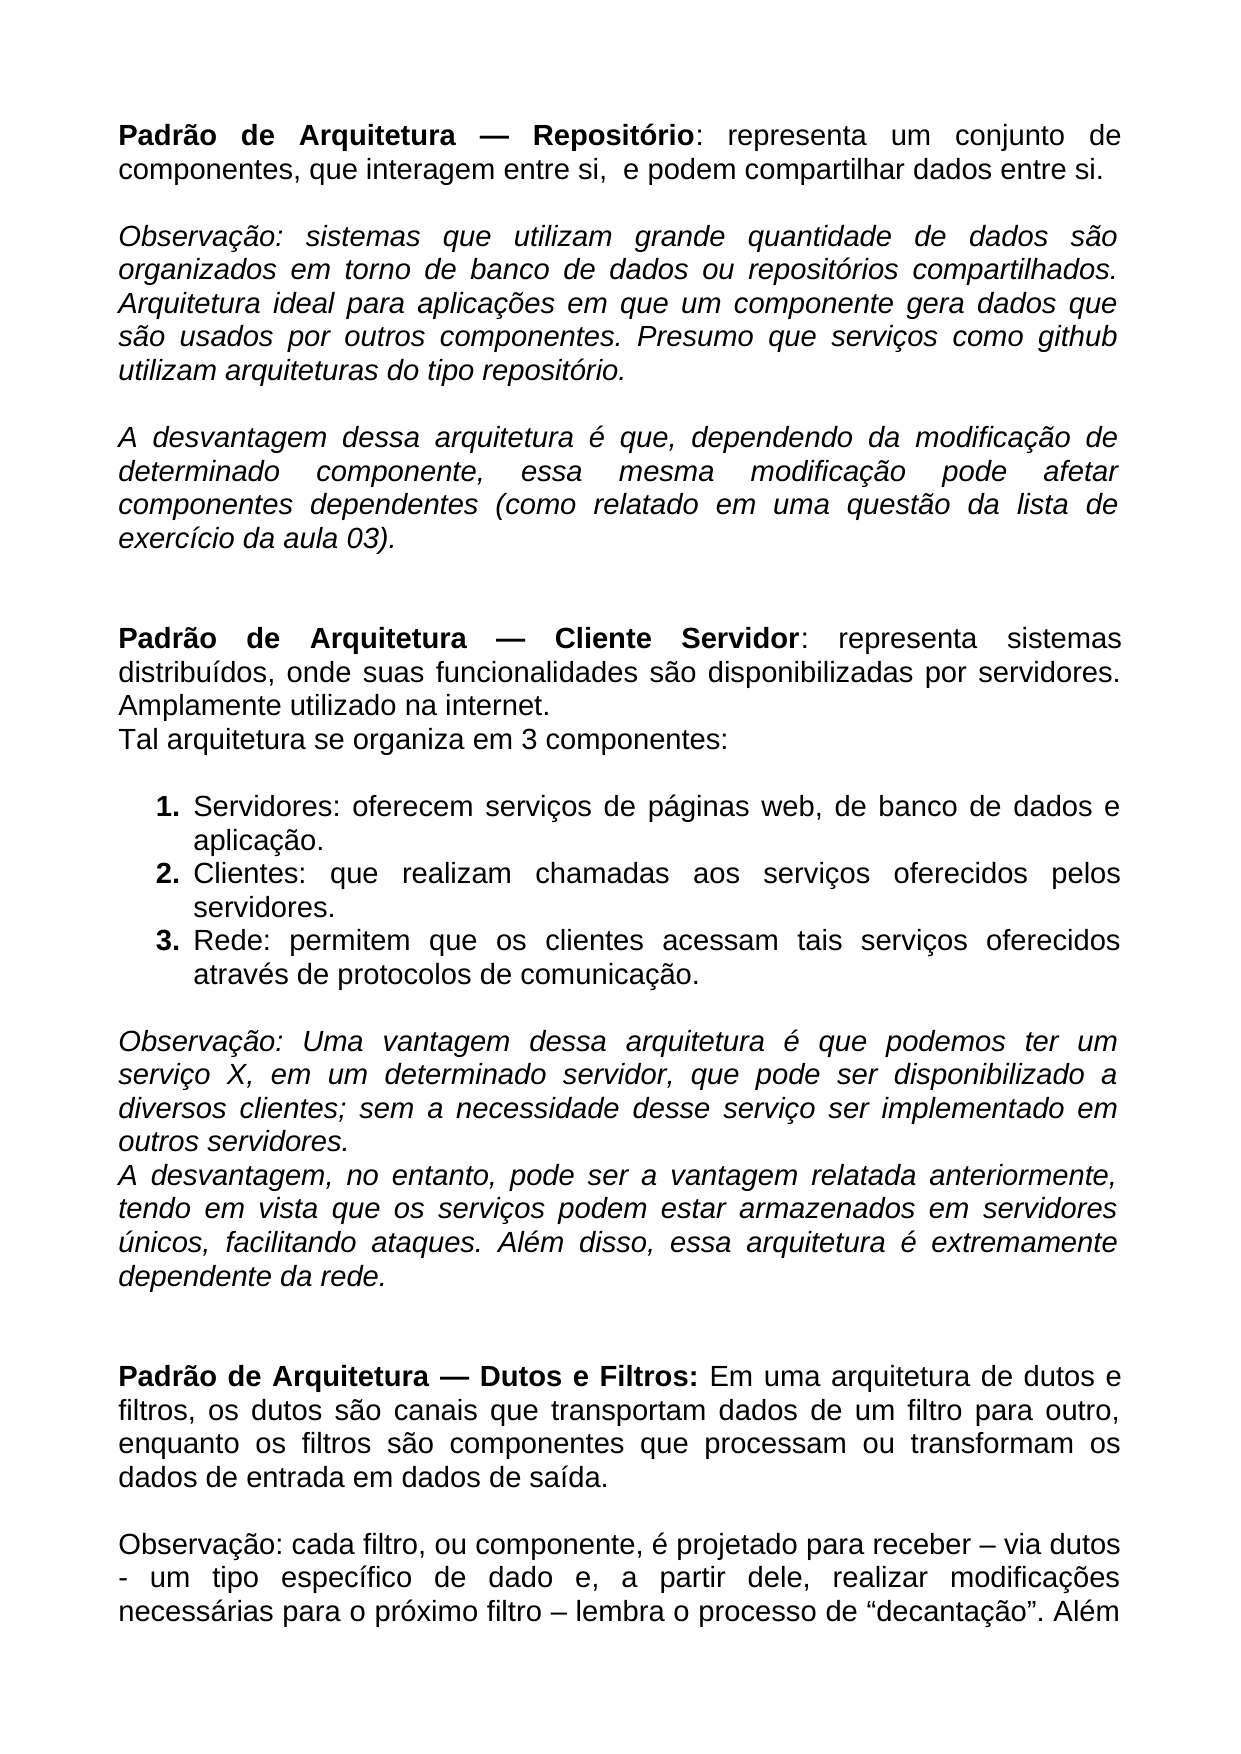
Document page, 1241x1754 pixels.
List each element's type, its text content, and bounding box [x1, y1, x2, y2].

text Observação: Uma vantagem dessa arquitetura é que podemos ter um serviço X, em um determinado servidor, que pode ser disponibilizado a diversos clientes; sem a necessidade desse serviço ser implementado em outros servidores. [118, 1024, 1122, 1158]
list Servidores: oferecem serviços de páginas web, de banco de dados e aplicação. [156, 789, 1122, 856]
text Observação: cada filtro, ou componente, é projetado para receber – via dutos - um tipo específico de dado e, a partir dele, realizar modificações necessárias para o próximo filtro – lembra o processo de “decantação”. Além [118, 1527, 1122, 1627]
text Padrão de Arquitetura — Cliente Servidor: representa sistemas distribuídos, onde suas funcionalidades são disponibilizadas por servidores. Amplamente utilizado na internet. [118, 621, 1122, 722]
list Clientes: que realizam chamadas aos serviços oferecidos pelos servidores. [156, 856, 1122, 923]
text Padrão de Arquitetura — Dutos e Filtros: Em uma arquitetura de dutos e filtros, os dutos são canais que transportam dados de um filtro para outro, enquanto os filtros são componentes que processam ou transformam os dados de entrada em dados de saída. [118, 1359, 1122, 1493]
text Tal arquitetura se organiza em 3 componentes: [118, 722, 1122, 755]
text Observação: sistemas que utilizam grande quantidade de dados são organizados em torno de banco de dados ou repositórios compartilhados. Arquitetura ideal para aplicações em que um componente gera dados que são usados por outros componentes. Presumo que serviços como github utilizam arquiteturas do tipo repositório. [118, 219, 1122, 386]
text A desvantagem, no entanto, pode ser a vantagem relatada anteriormente, tendo em vista que os serviços podem estar armazenados em servidores únicos, facilitando ataques. Além disso, essa arquitetura é extremamente dependente da rede. [118, 1158, 1122, 1292]
text Padrão de Arquitetura — Repositório: representa um conjunto de componentes, que interagem entre si, e podem compartilhar dados entre si. [118, 118, 1122, 185]
text A desvantagem dessa arquitetura é que, dependendo da modificação de determinado componente, essa mesma modificação pode afetar componentes dependentes (como relatado em uma questão da lista de exercício da aula 03). [118, 420, 1122, 554]
list Rede: permitem que os clientes acessam tais serviços oferecidos através de protocolos de comunicação. [156, 923, 1122, 990]
